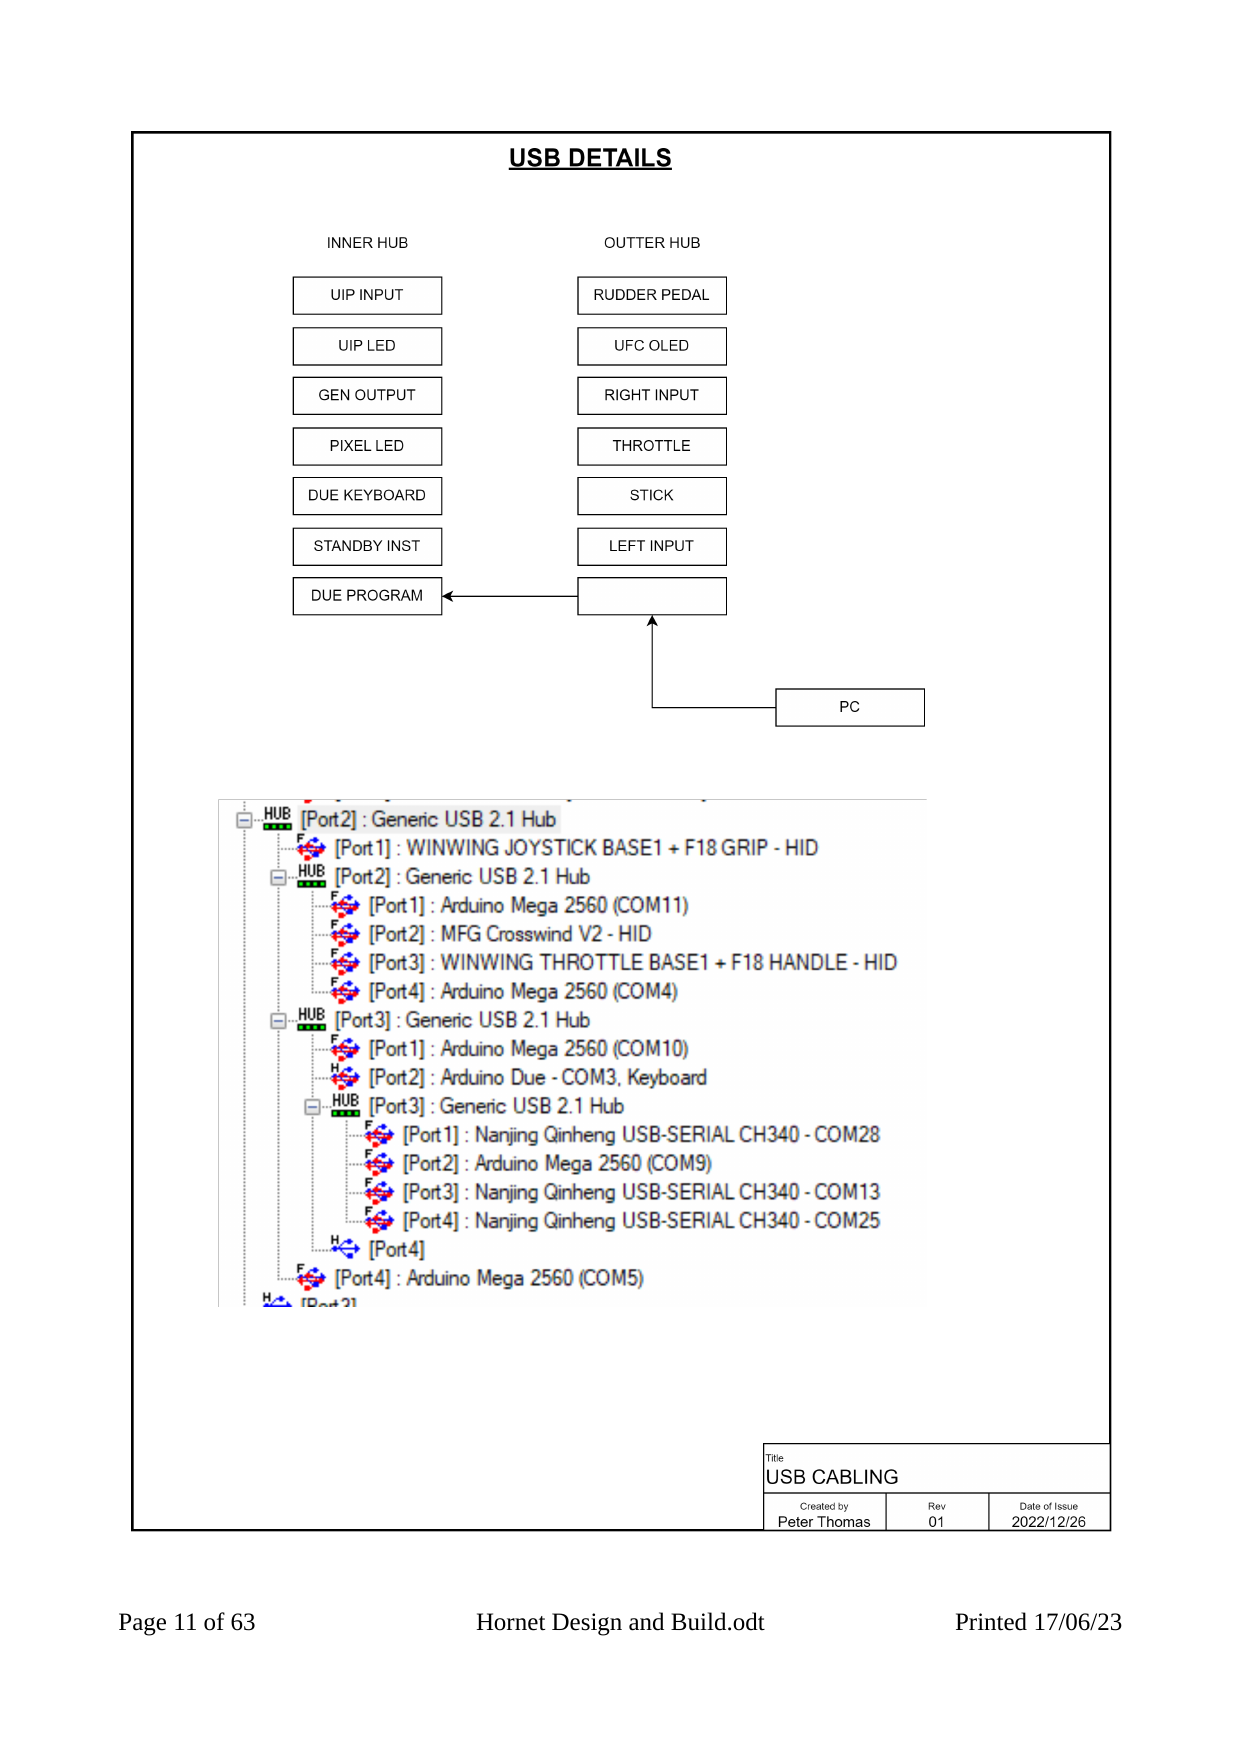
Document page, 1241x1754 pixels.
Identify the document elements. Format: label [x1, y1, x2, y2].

picture [118, 118, 1123, 1543]
